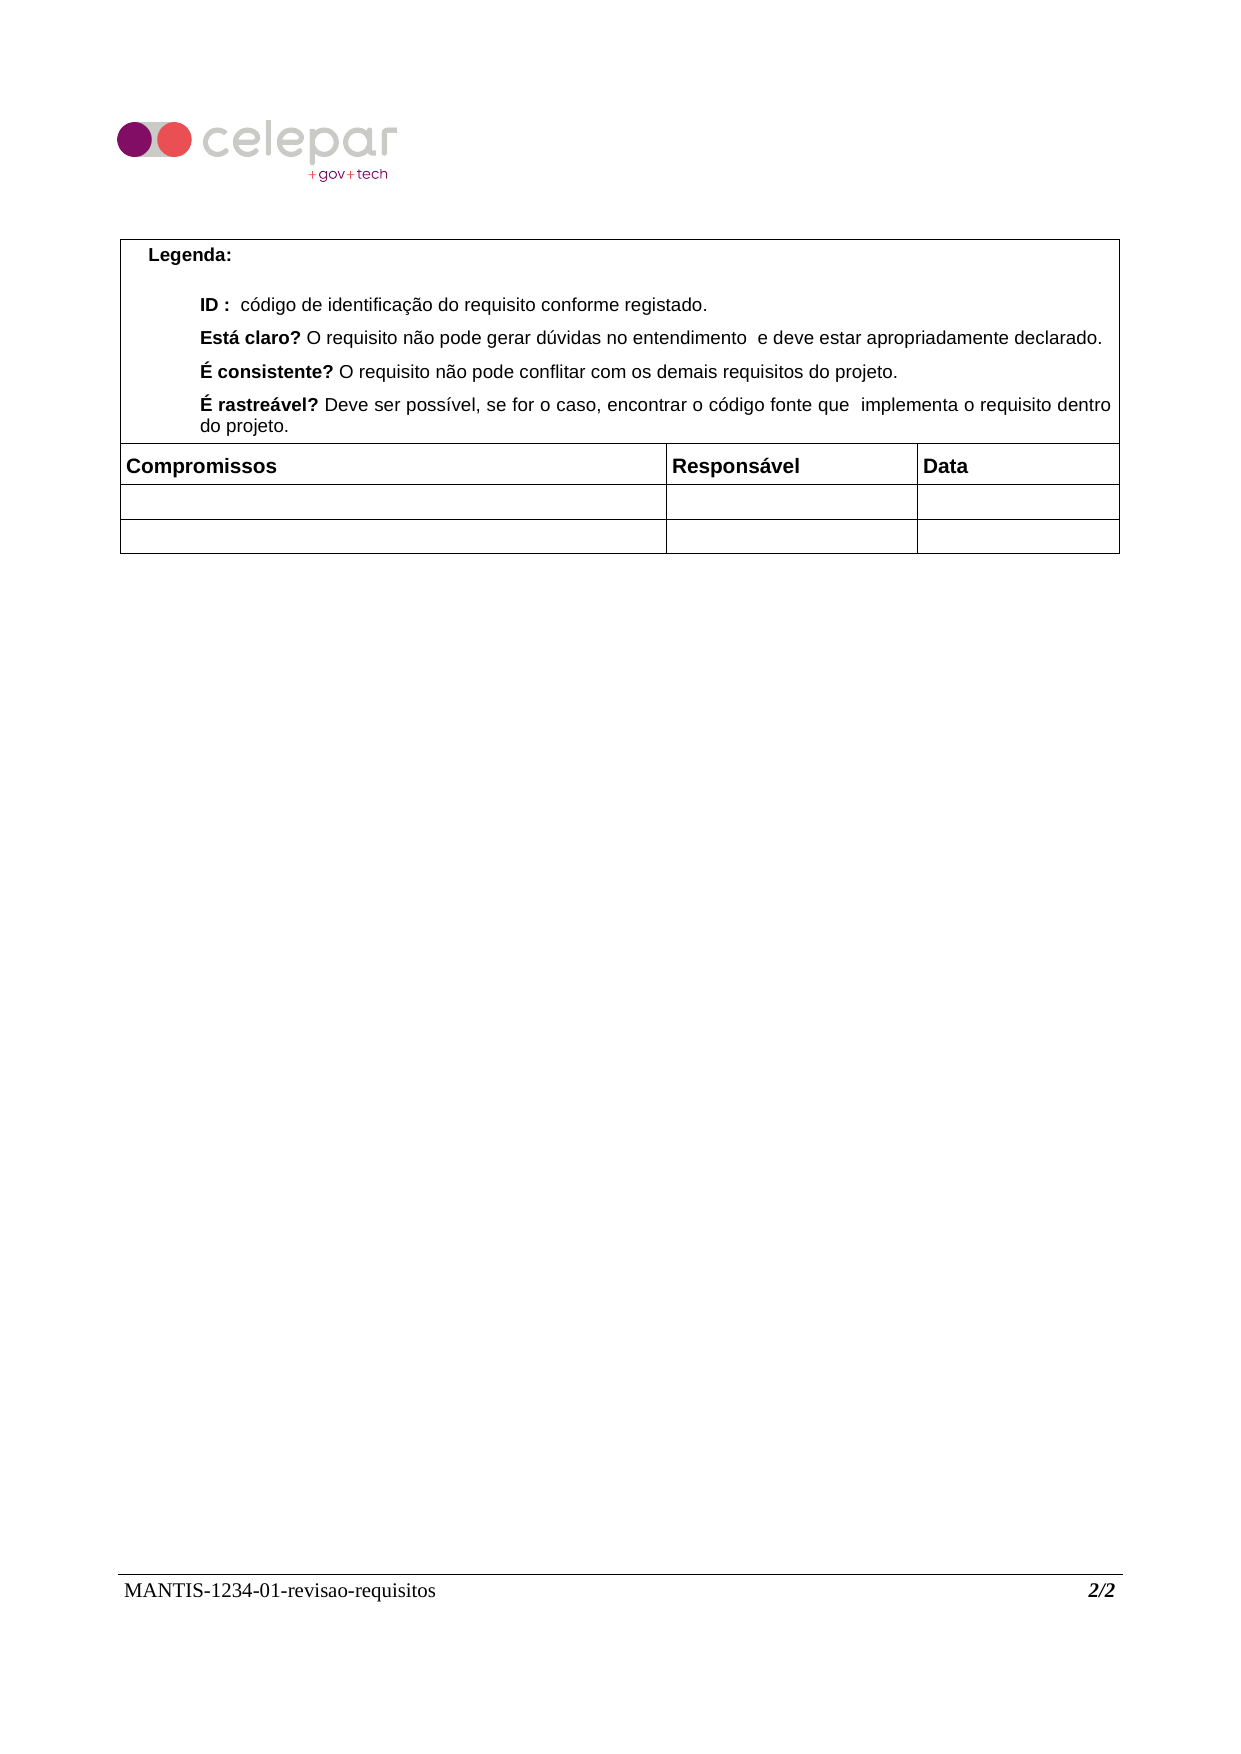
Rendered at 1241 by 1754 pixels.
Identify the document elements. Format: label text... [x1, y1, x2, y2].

table_cell [667, 485, 917, 519]
table_cell [121, 520, 666, 553]
table_cell [121, 485, 666, 519]
picture [117, 120, 398, 182]
table_cell Legenda: ID : código de identificação do requisito conforme registado. Está claro? O requisito não pode gerar dúvidas no entendimento e deve estar apropriadamente declarado. É consistente? O requisito não pode conflitar com os demais requisitos do projeto. É rastreável? Deve ser possível, se for o caso, encontrar o código fonte que implementa o requisito dentro do projeto. [121, 240, 1119, 443]
table_header Data [918, 444, 1119, 484]
table_header Compromissos [121, 444, 666, 484]
table_cell [918, 485, 1119, 519]
table_header Responsável [667, 444, 917, 484]
table_cell [667, 520, 917, 553]
table_cell [918, 520, 1119, 553]
